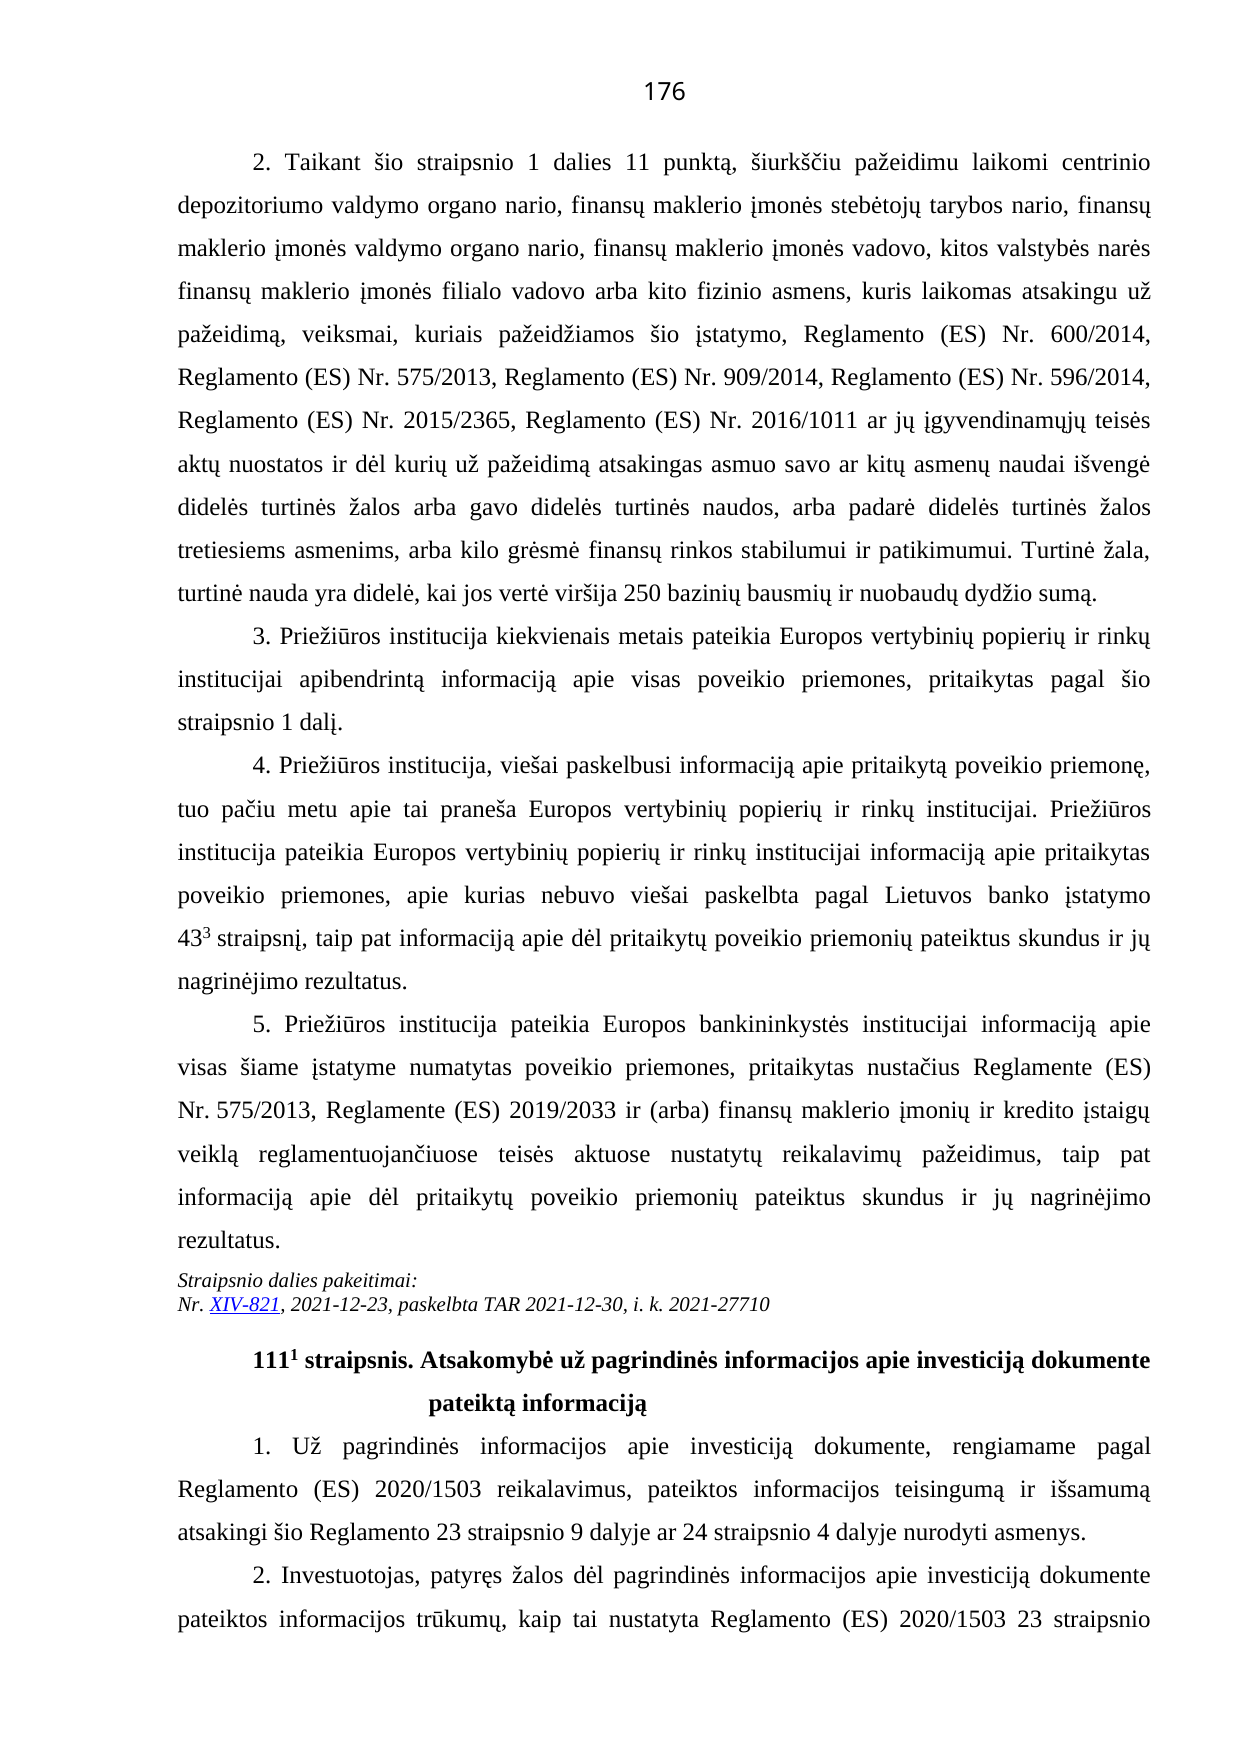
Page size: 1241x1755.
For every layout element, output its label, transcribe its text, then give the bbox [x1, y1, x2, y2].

text 1111 straipsnis. Atsakomybė už pagrindinės informacijos apie investiciją dokumente pateiktą informaciją [252, 1345, 1152, 1417]
text 4. Priežiūros institucija, viešai paskelbusi informaciją apie pritaikytą poveikio priemonę, tuo pačiu metu apie tai praneša Europos vertybinių popierių ir rinkų institucijai. Priežiūros institucija pateikia Europos vertybinių popierių ir rinkų institucijai informaciją apie pritaikytas poveikio priemones, apie kurias nebuvo viešai paskelbta pagal Lietuvos banko įstatymo 433 straipsnį, taip pat informaciją apie dėl pritaikytų poveikio priemonių pateiktus skundus ir jų nagrinėjimo rezultatus. [177, 751, 1152, 995]
text 3. Priežiūros institucija kiekvienais metais pateikia Europos vertybinių popierių ir rinkų institucijai apibendrintą informaciją apie visas poveikio priemones, pritaikytas pagal šio straipsnio 1 dalį. [177, 621, 1152, 736]
text 2. Investuotojas, patyręs žalos dėl pagrindinės informacijos apie investiciją dokumente pateiktos informacijos trūkumų, kaip tai nustatyta Reglamento (ES) 2020/1503 23 straipsnio [177, 1561, 1152, 1632]
text Straipsnio dalies pakeitimai: [177, 1268, 1152, 1292]
text 5. Priežiūros institucija pateikia Europos bankininkystės institucijai informaciją apie visas šiame įstatyme numatytas poveikio priemones, pritaikytas nustačius Reglamente (ES) Nr. 575/2013, Reglamente (ES) 2019/2033 ir (arba) finansų maklerio įmonių ir kredito įstaigų veiklą reglamentuojančiuose teisės aktuose nustatytų reikalavimų pažeidimus, taip pat informaciją apie dėl pritaikytų poveikio priemonių pateiktus skundus ir jų nagrinėjimo rezultatus. [177, 1009, 1152, 1254]
text 2. Taikant šio straipsnio 1 dalies 11 punktą, šiurkščiu pažeidimu laikomi centrinio depozitoriumo valdymo organo nario, finansų maklerio įmonės stebėtojų tarybos nario, finansų maklerio įmonės valdymo organo nario, finansų maklerio įmonės vadovo, kitos valstybės narės finansų maklerio įmonės filialo vadovo arba kito fizinio asmens, kuris laikomas atsakingu už pažeidimą, veiksmai, kuriais pažeidžiamos šio įstatymo, Reglamento (ES) Nr. 600/2014, Reglamento (ES) Nr. 575/2013, Reglamento (ES) Nr. 909/2014, Reglamento (ES) Nr. 596/2014, Reglamento (ES) Nr. 2015/2365, Reglamento (ES) Nr. 2016/1011 ar jų įgyvendinamųjų teisės aktų nuostatos ir dėl kurių už pažeidimą atsakingas asmuo savo ar kitų asmenų naudai išvengė didelės turtinės žalos arba gavo didelės turtinės naudos, arba padarė didelės turtinės žalos tretiesiems asmenims, arba kilo grėsmė finansų rinkos stabilumui ir patikimumui. Turtinė žala, turtinė nauda yra didelė, kai jos vertė viršija 250 bazinių bausmių ir nuobaudų dydžio sumą. [177, 147, 1152, 607]
text 1. Už pagrindinės informacijos apie investiciją dokumente, rengiamame pagal Reglamento (ES) 2020/1503 reikalavimus, pateiktos informacijos teisingumą ir išsamumą atsakingi šio Reglamento 23 straipsnio 9 dalyje ar 24 straipsnio 4 dalyje nurodyti asmenys. [177, 1431, 1152, 1546]
text Nr. XIV-821, 2021-12-23, paskelbta TAR 2021-12-30, i. k. 2021-27710 [177, 1292, 1152, 1316]
